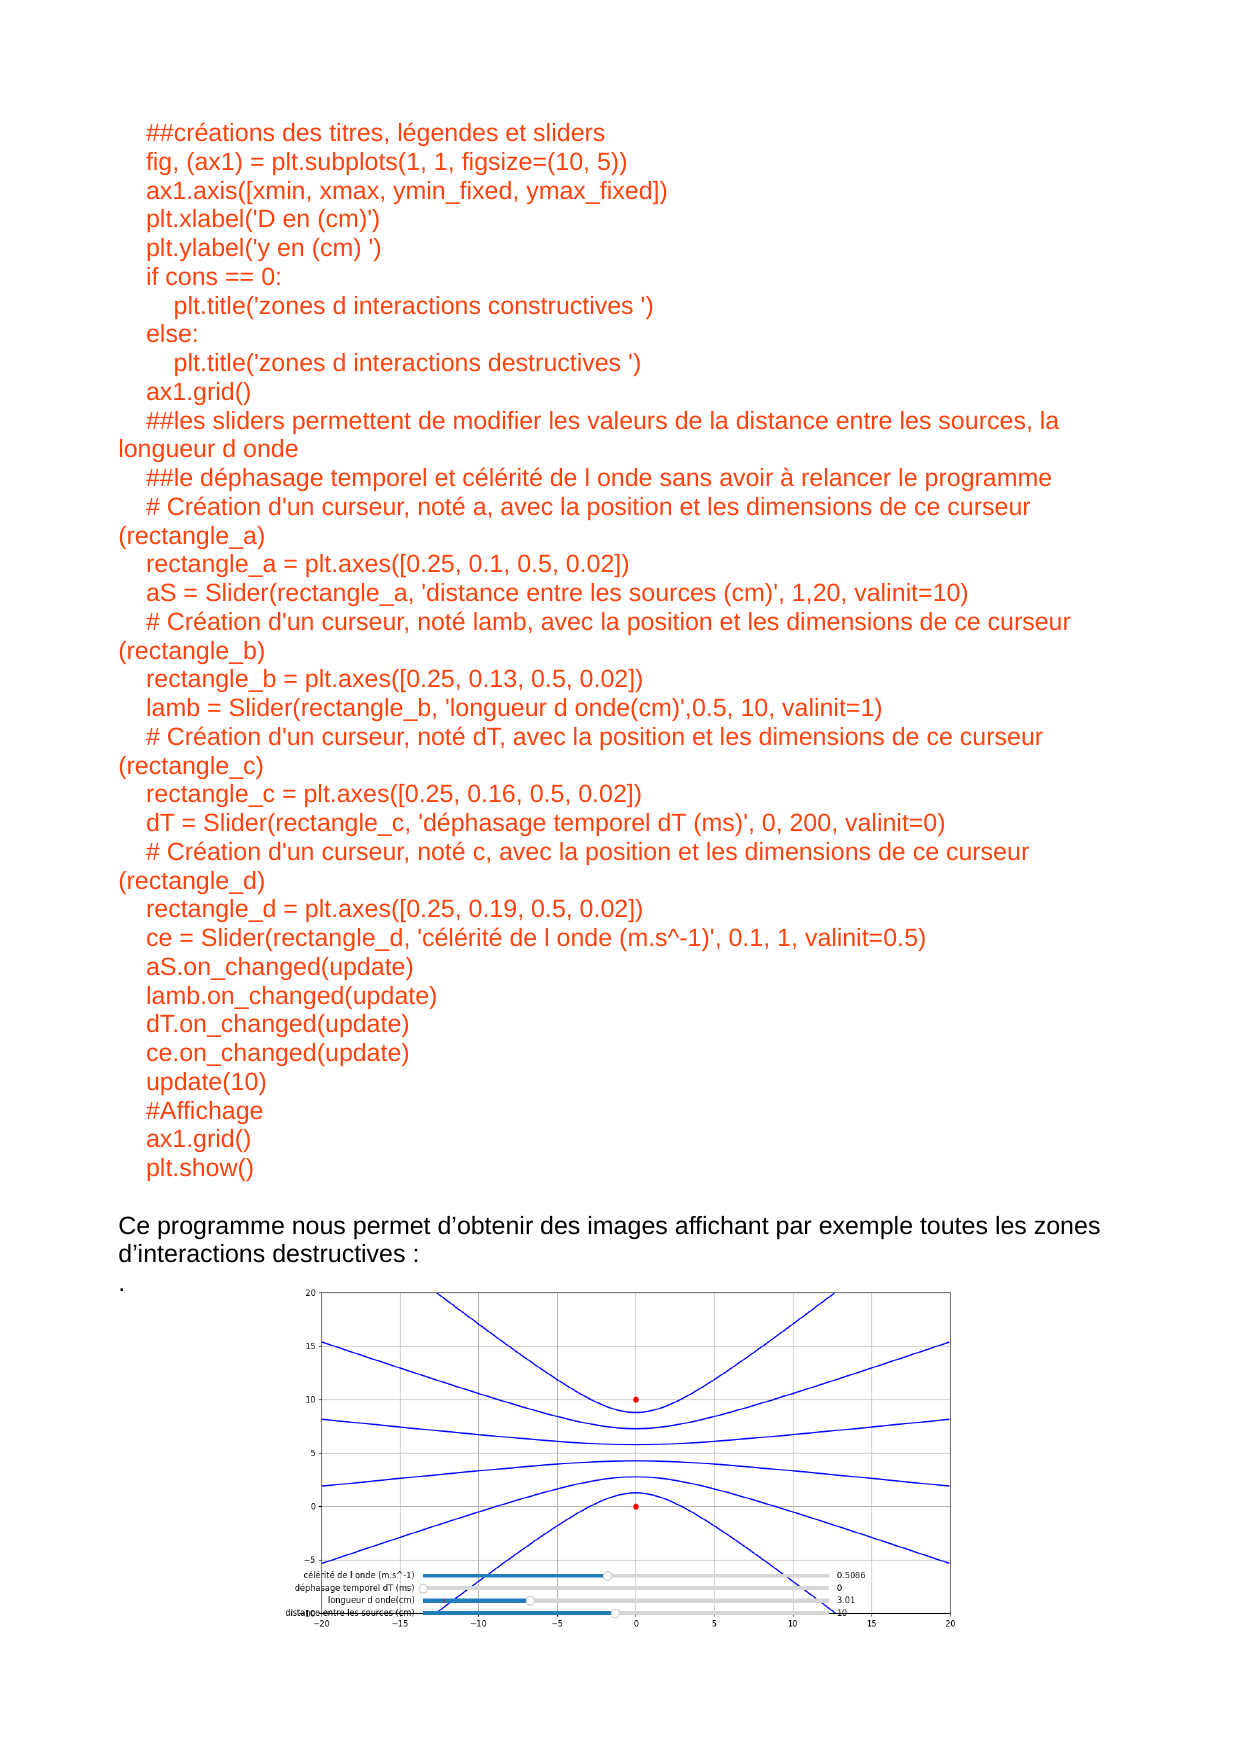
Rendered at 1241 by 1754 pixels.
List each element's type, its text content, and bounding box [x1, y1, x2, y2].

text ce.on_changed(update) [118, 1038, 1122, 1067]
text rectangle_b = plt.axes([0.25, 0.13, 0.5, 0.02]) [118, 664, 1122, 693]
text aS = Slider(rectangle_a, 'distance entre les sources (cm)', 1,20, valinit=10) [118, 578, 1122, 607]
text ##les sliders permettent de modifier les valeurs de la distance entre les sources, la longueur d onde [118, 406, 1122, 463]
text ax1.grid() [118, 377, 1122, 406]
text rectangle_a = plt.axes([0.25, 0.1, 0.5, 0.02]) [118, 549, 1122, 578]
text dT = Slider(rectangle_c, 'déphasage temporel dT (ms)', 0, 200, valinit=0) [118, 808, 1122, 837]
text plt.show() [118, 1153, 1122, 1182]
text plt.ylabel('y en (cm) ') [118, 233, 1122, 262]
text ax1.grid() [118, 1124, 1122, 1153]
text fig, (ax1) = plt.subplots(1, 1, figsize=(10, 5)) [118, 147, 1122, 176]
text ce = Slider(rectangle_d, 'célérité de l onde (m.s^-1)', 0.1, 1, valinit=0.5) [118, 923, 1122, 952]
text update(10) [118, 1067, 1122, 1096]
text # Création d'un curseur, noté dT, avec la position et les dimensions de ce curseur (rectangle_c) [118, 722, 1122, 779]
text ##le déphasage temporel et célérité de l onde sans avoir à relancer le programme [118, 463, 1122, 492]
text Ce programme nous permet d’obtenir des images affichant par exemple toutes les zones d’interactions destructives : [118, 1211, 1122, 1268]
text dT.on_changed(update) [118, 1009, 1122, 1038]
text if cons == 0: [118, 262, 1122, 291]
text rectangle_d = plt.axes([0.25, 0.19, 0.5, 0.02]) [118, 894, 1122, 923]
text plt.xlabel('D en (cm)') [118, 204, 1122, 233]
text plt.title('zones d interactions constructives ') [118, 291, 1122, 319]
text # Création d'un curseur, noté lamb, avec la position et les dimensions de ce curseur (rectangle_b) [118, 607, 1122, 664]
text # Création d'un curseur, noté a, avec la position et les dimensions de ce curseur (rectangle_a) [118, 492, 1122, 549]
text plt.title('zones d interactions destructives ') [118, 348, 1122, 377]
text rectangle_c = plt.axes([0.25, 0.16, 0.5, 0.02]) [118, 779, 1122, 808]
text lamb = Slider(rectangle_b, 'longueur d onde(cm)',0.5, 10, valinit=1) [118, 693, 1122, 722]
text lamb.on_changed(update) [118, 981, 1122, 1009]
text ##créations des titres, légendes et sliders [118, 118, 1122, 147]
text # Création d'un curseur, noté c, avec la position et les dimensions de ce curseur (rectangle_d) [118, 837, 1122, 894]
text #Affichage [118, 1096, 1122, 1124]
text else: [118, 319, 1122, 348]
text . [118, 1268, 1122, 1297]
picture [276, 1284, 993, 1630]
text aS.on_changed(update) [118, 952, 1122, 981]
text ax1.axis([xmin, xmax, ymin_fixed, ymax_fixed]) [118, 176, 1122, 204]
